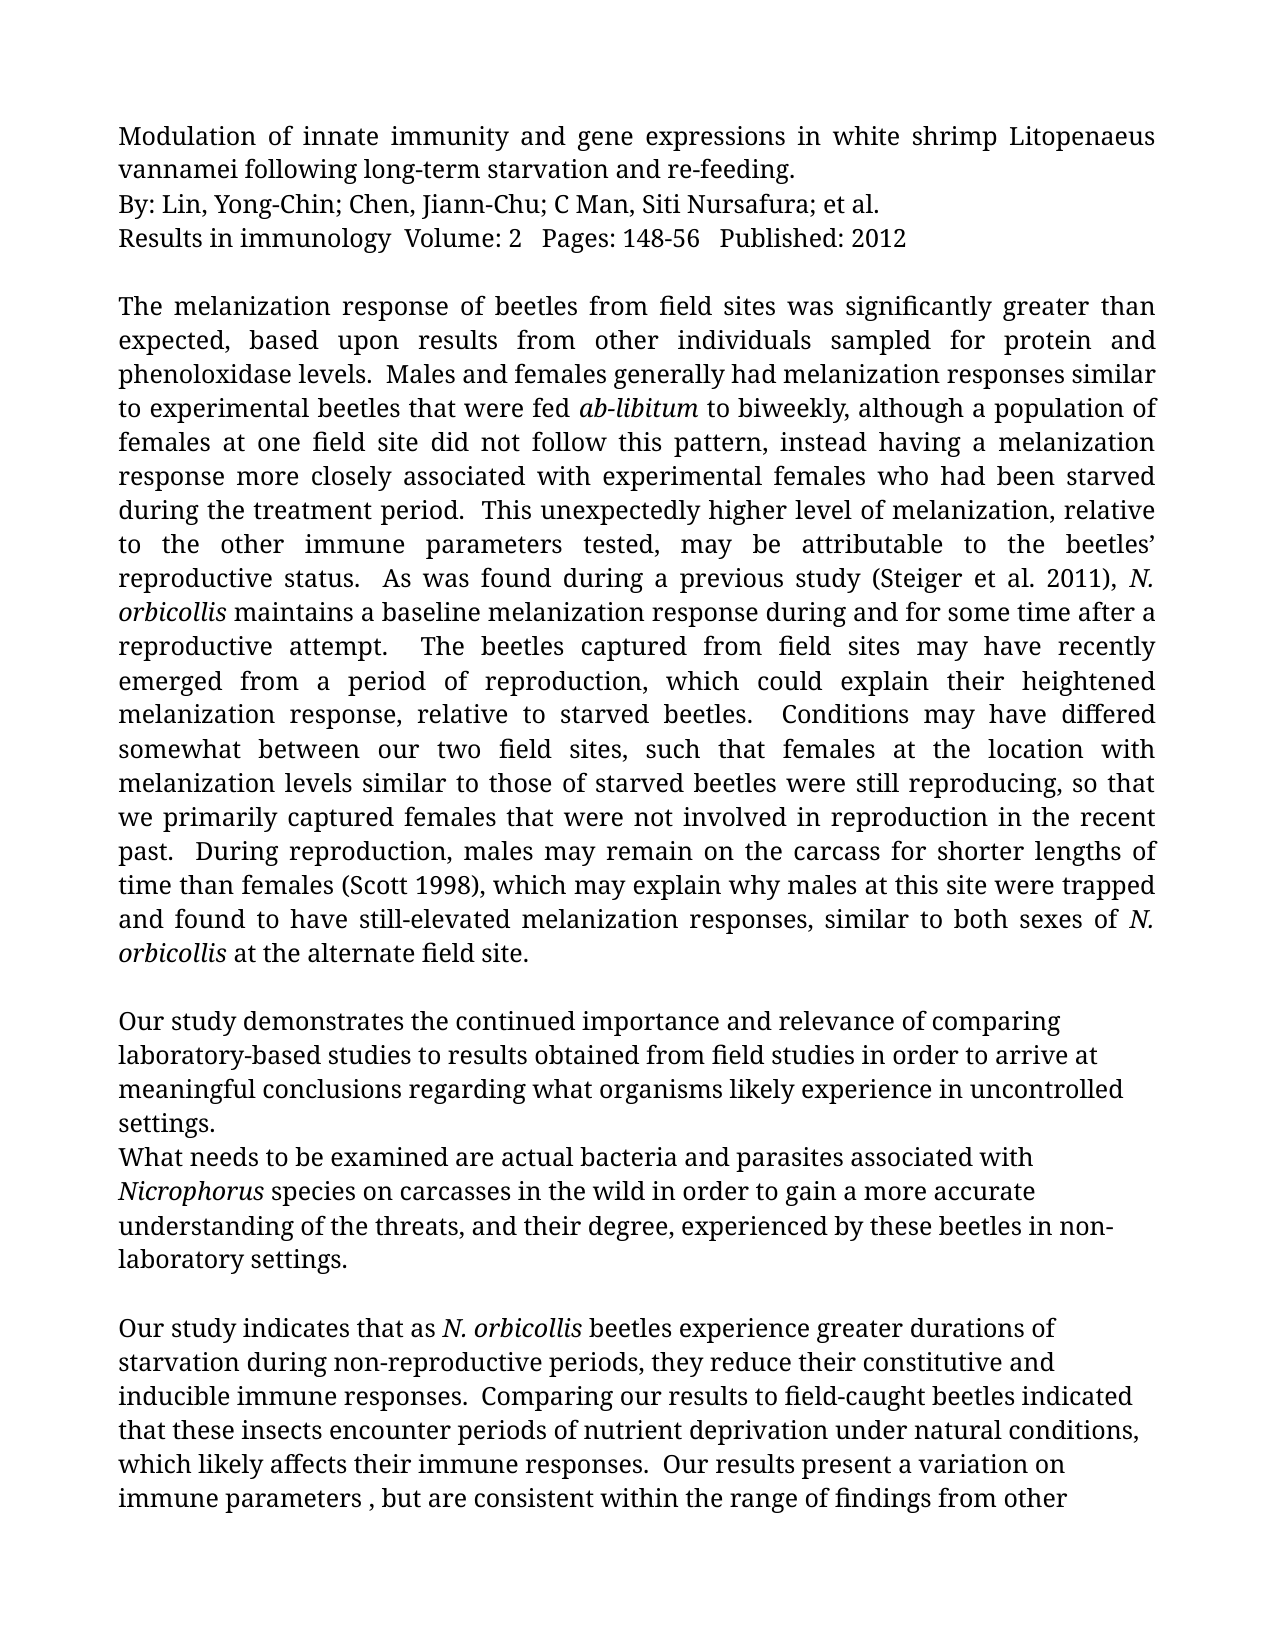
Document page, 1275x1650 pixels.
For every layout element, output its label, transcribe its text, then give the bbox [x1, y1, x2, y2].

text Our study demonstrates the continued importance and relevance of comparing laboratory-based studies to results obtained from field studies in order to arrive at meaningful conclusions regarding what organisms likely experience in uncontrolled settings. [118, 1004, 1157, 1140]
text Our study indicates that as N. orbicollis beetles experience greater durations of starvation during non-reproductive periods, they reduce their constitutive and inducible immune responses. Comparing our results to field-caught beetles indicated that these insects encounter periods of nutrient deprivation under natural conditions, which likely affects their immune responses. Our results present a variation on immune parameters , but are consistent within the range of findings from other [118, 1310, 1157, 1515]
text By: Lin, Yong-Chin; Chen, Jiann-Chu; C Man, Siti Nursafura; et al. [118, 186, 1157, 220]
text Modulation of innate immunity and gene expressions in white shrimp Litopenaeus vannamei following long-term starvation and re-feeding. [118, 118, 1157, 186]
text The melanization response of beetles from field sites was significantly greater than expected, based upon results from other individuals sampled for protein and phenoloxidase levels. Males and females generally had melanization responses similar to experimental beetles that were fed ab-libitum to biweekly, although a population of females at one field site did not follow this pattern, instead having a melanization response more closely associated with experimental females who had been starved during the treatment period. This unexpectedly higher level of melanization, relative to the other immune parameters tested, may be attributable to the beetles’ reproductive status. As was found during a previous study (Steiger et al. 2011), N. orbicollis maintains a baseline melanization response during and for some time after a reproductive attempt. The beetles captured from field sites may have recently emerged from a period of reproduction, which could explain their heightened melanization response, relative to starved beetles. Conditions may have differed somewhat between our two field sites, such that females at the location with melanization levels similar to those of starved beetles were still reproducing, so that we primarily captured females that were not involved in reproduction in the recent past. During reproduction, males may remain on the carcass for shorter lengths of time than females (Scott 1998), which may explain why males at this site were trapped and found to have still-elevated melanization responses, similar to both sexes of N. orbicollis at the alternate field site. [118, 288, 1157, 970]
text What needs to be examined are actual bacteria and parasites associated with Nicrophorus species on carcasses in the wild in order to gain a more accurate understanding of the threats, and their degree, experienced by these beetles in non-laboratory settings. [118, 1140, 1157, 1276]
text Results in immunology Volume: 2 Pages: 148-56 Published: 2012 [118, 220, 1157, 254]
